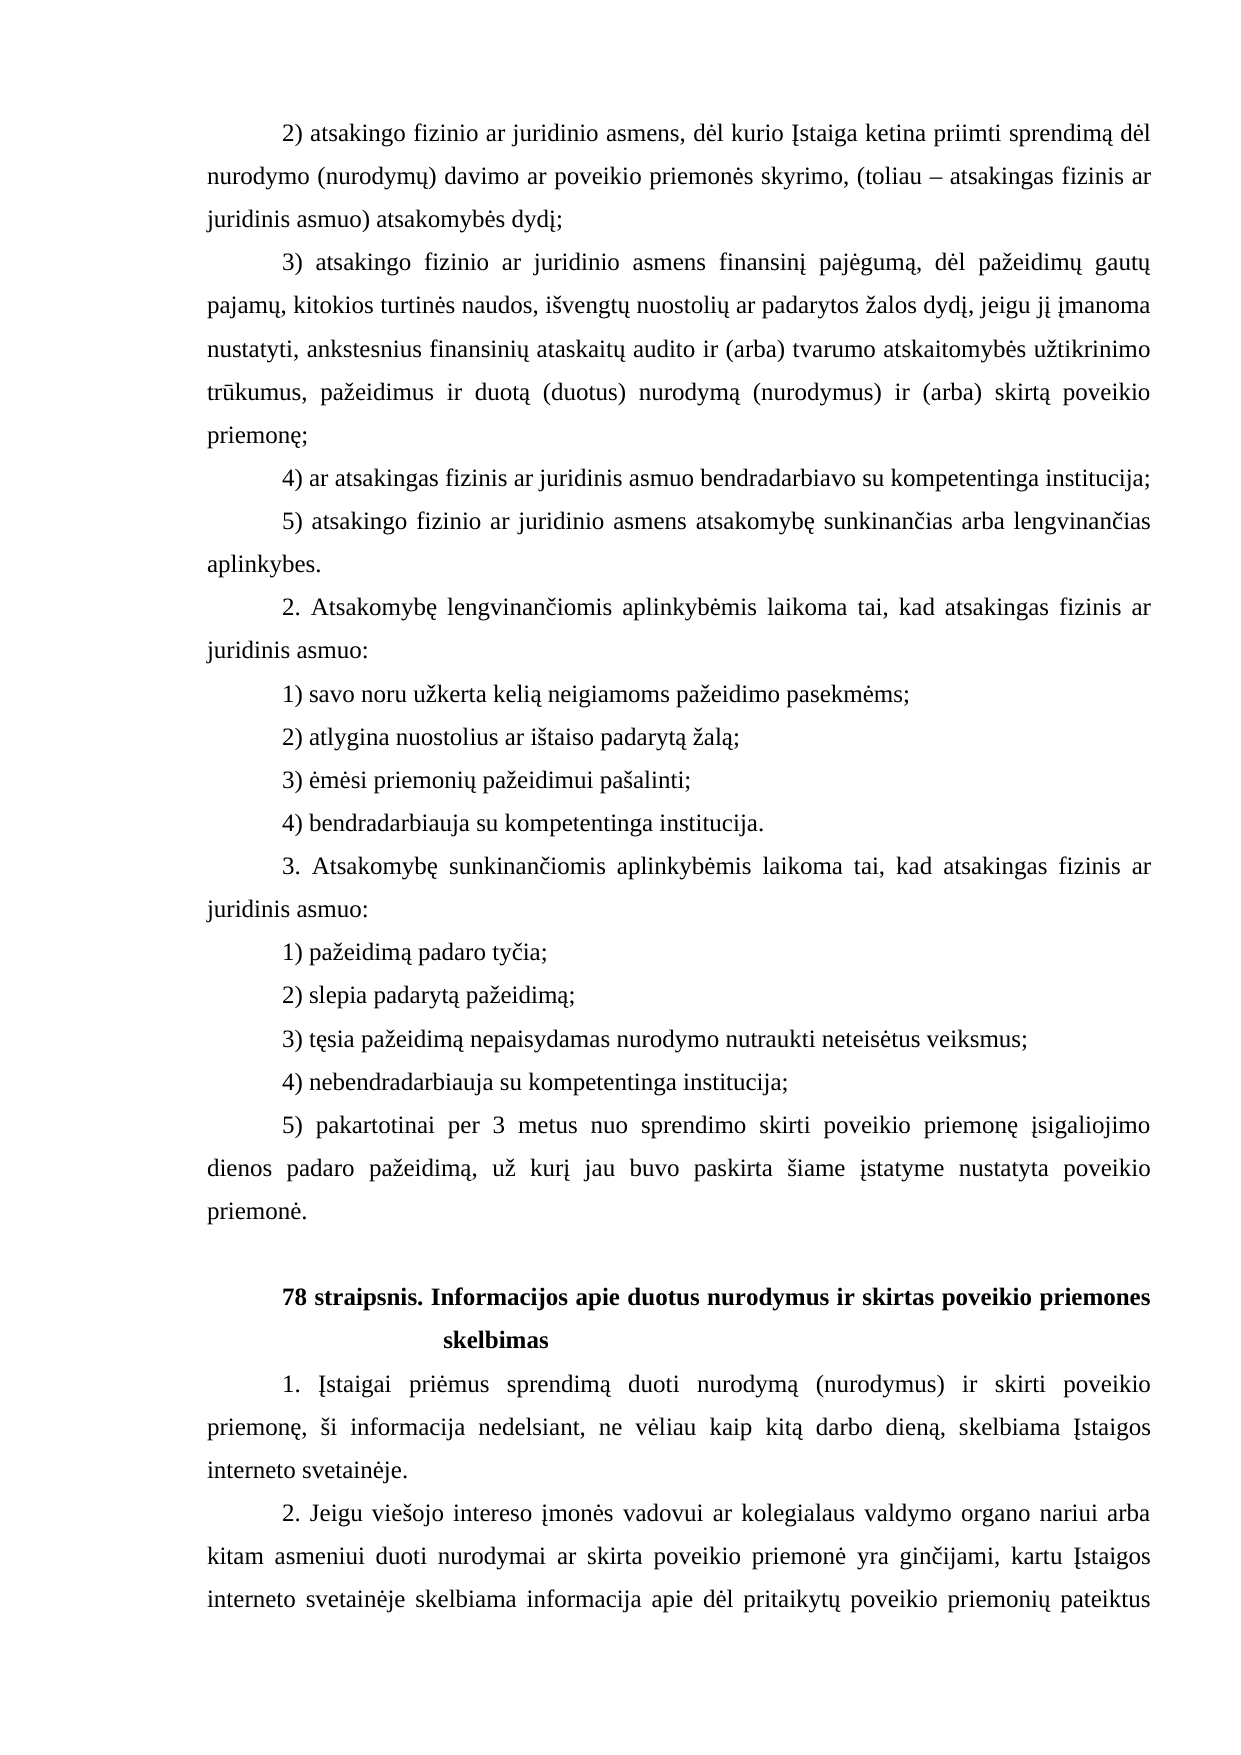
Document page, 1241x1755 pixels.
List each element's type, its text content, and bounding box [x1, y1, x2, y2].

text 2) atlygina nuostolius ar ištaiso padarytą žalą; [207, 722, 1152, 751]
text 4) nebendradarbiauja su kompetentinga institucija; [207, 1067, 1152, 1096]
text 1. Įstaigai priėmus sprendimą duoti nurodymą (nurodymus) ir skirti poveikio priemonę, ši informacija nedelsiant, ne vėliau kaip kitą darbo dieną, skelbiama Įstaigos interneto svetainėje. [207, 1369, 1152, 1484]
text 4) ar atsakingas fizinis ar juridinis asmuo bendradarbiavo su kompetentinga institucija; [207, 463, 1152, 492]
text 3) ėmėsi priemonių pažeidimui pašalinti; [207, 765, 1152, 794]
text 3. Atsakomybę sunkinančiomis aplinkybėmis laikoma tai, kad atsakingas fizinis ar juridinis asmuo: [207, 851, 1152, 923]
text 1) pažeidimą padaro tyčia; [207, 937, 1152, 966]
text 2. Atsakomybę lengvinančiomis aplinkybėmis laikoma tai, kad atsakingas fizinis ar juridinis asmuo: [207, 592, 1152, 664]
text 3) tęsia pažeidimą nepaisydamas nurodymo nutraukti neteisėtus veiksmus; [207, 1024, 1152, 1052]
text 2. Jeigu viešojo intereso įmonės vadovui ar kolegialaus valdymo organo nariui arba kitam asmeniui duoti nurodymai ar skirta poveikio priemonė yra ginčijami, kartu Įstaigos interneto svetainėje skelbiama informacija apie dėl pritaikytų poveikio priemonių pateiktus [207, 1498, 1152, 1613]
text 2) atsakingo fizinio ar juridinio asmens, dėl kurio Įstaiga ketina priimti sprendimą dėl nurodymo (nurodymų) davimo ar poveikio priemonės skyrimo, (toliau – atsakingas fizinis ar juridinis asmuo) atsakomybės dydį; [207, 118, 1152, 233]
text 1) savo noru užkerta kelią neigiamoms pažeidimo pasekmėms; [207, 679, 1152, 707]
text 2) slepia padarytą pažeidimą; [207, 981, 1152, 1009]
text 4) bendradarbiauja su kompetentinga institucija. [207, 808, 1152, 837]
text 78 straipsnis. Informacijos apie duotus nurodymus ir skirtas poveikio priemones skelbimas [282, 1282, 1152, 1354]
text 5) pakartotinai per 3 metus nuo sprendimo skirti poveikio priemonę įsigaliojimo dienos padaro pažeidimą, už kurį jau buvo paskirta šiame įstatyme nustatyta poveikio priemonė. [207, 1110, 1152, 1225]
text 5) atsakingo fizinio ar juridinio asmens atsakomybę sunkinančias arba lengvinančias aplinkybes. [207, 506, 1152, 578]
text 3) atsakingo fizinio ar juridinio asmens finansinį pajėgumą, dėl pažeidimų gautų pajamų, kitokios turtinės naudos, išvengtų nuostolių ar padarytos žalos dydį, jeigu jį įmanoma nustatyti, ankstesnius finansinių ataskaitų audito ir (arba) tvarumo atskaitomybės užtikrinimo trūkumus, pažeidimus ir duotą (duotus) nurodymą (nurodymus) ir (arba) skirtą poveikio priemonę; [207, 247, 1152, 449]
